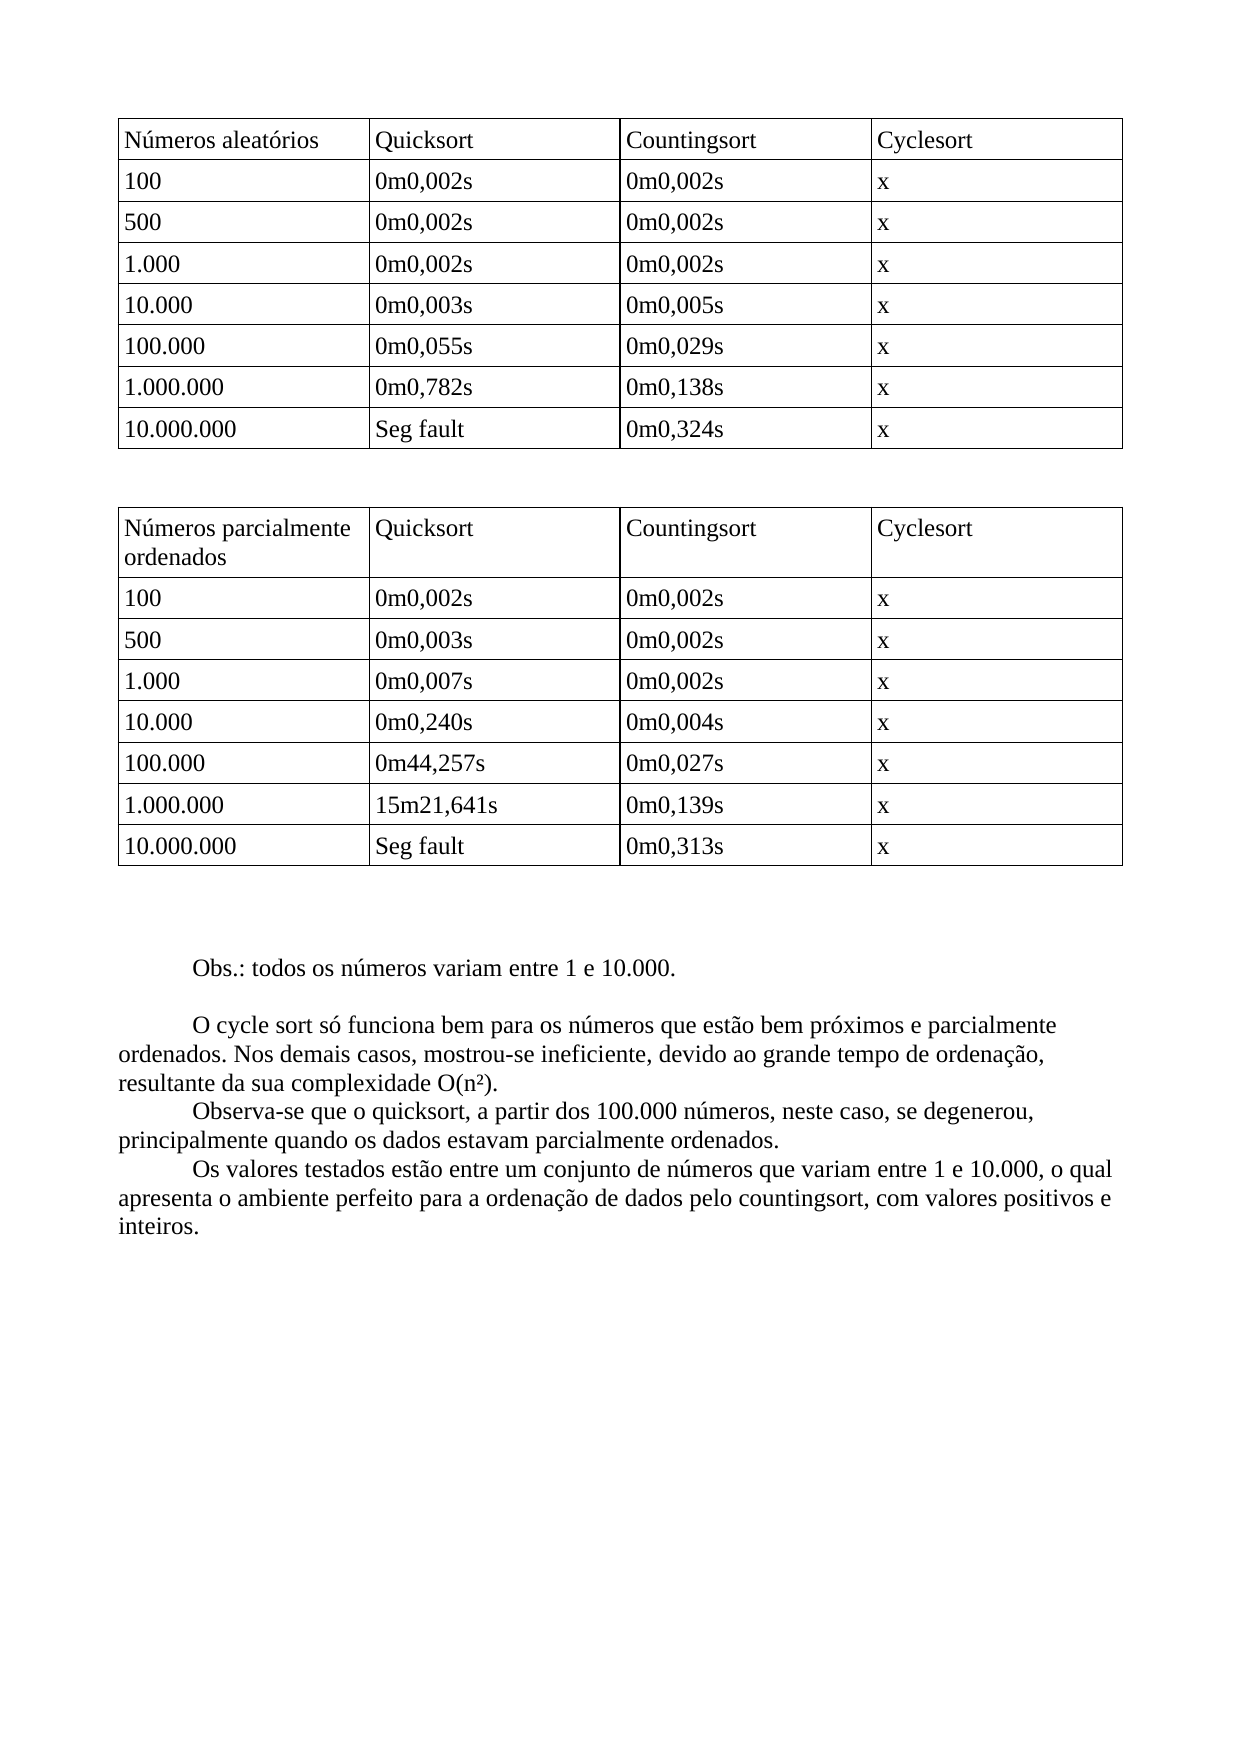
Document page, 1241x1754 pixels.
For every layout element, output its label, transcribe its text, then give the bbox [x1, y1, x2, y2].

table_cell 500 [119, 619, 369, 659]
table_cell Seg fault [370, 408, 619, 448]
table_cell 0m0,007s [370, 660, 619, 700]
table_cell 1.000.000 [119, 367, 369, 407]
table_cell 0m0,002s [370, 578, 619, 618]
table_cell x [872, 619, 1122, 659]
table_cell 15m21,641s [370, 784, 619, 824]
table_cell 0m0,324s [621, 408, 871, 448]
table_cell 100 [119, 578, 369, 618]
table_cell x [872, 660, 1122, 700]
table_cell 0m0,004s [621, 701, 871, 742]
table_cell 0m0,313s [621, 825, 871, 865]
table_cell 100.000 [119, 325, 369, 366]
table_cell 0m0,002s [621, 243, 871, 283]
table_header Números aleatórios [119, 119, 369, 159]
table_cell 0m0,002s [621, 202, 871, 242]
table_cell 1.000 [119, 660, 369, 700]
table_cell x [872, 578, 1122, 618]
table_cell 0m0,002s [370, 243, 619, 283]
table_header Countingsort [621, 508, 871, 577]
table_cell x [872, 243, 1122, 283]
table_cell 0m0,002s [621, 660, 871, 700]
table_cell x [872, 743, 1122, 783]
table_cell 0m0,003s [370, 619, 619, 659]
table_cell x [872, 284, 1122, 324]
table_cell 0m0,003s [370, 284, 619, 324]
table_cell Seg fault [370, 825, 619, 865]
table_cell 10.000 [119, 284, 369, 324]
table_cell 0m0,002s [621, 619, 871, 659]
table_cell 0m0,002s [370, 202, 619, 242]
table_cell x [872, 325, 1122, 366]
table_cell x [872, 784, 1122, 824]
table_cell x [872, 160, 1122, 201]
table_cell 1.000.000 [119, 784, 369, 824]
table_cell x [872, 408, 1122, 448]
table_cell 500 [119, 202, 369, 242]
table_cell x [872, 825, 1122, 865]
table_cell 0m0,240s [370, 701, 619, 742]
table_cell 0m0,002s [621, 160, 871, 201]
table_cell 0m0,139s [621, 784, 871, 824]
table_cell 0m0,002s [370, 160, 619, 201]
table_cell x [872, 701, 1122, 742]
table_cell 0m0,027s [621, 743, 871, 783]
table_cell 0m0,002s [621, 578, 871, 618]
table_cell 0m0,029s [621, 325, 871, 366]
text Observa-se que o quicksort, a partir dos 100.000 números, neste caso, se degenerou, principalmente quando os dados estavam parcialmente ordenados. [118, 1096, 1122, 1154]
table_cell 0m0,782s [370, 367, 619, 407]
table_header Quicksort [370, 508, 619, 577]
table_header Números parcialmente ordenados [119, 508, 369, 577]
table_header Countingsort [621, 119, 871, 159]
table_header Cyclesort [872, 119, 1122, 159]
table_cell 10.000.000 [119, 408, 369, 448]
text O cycle sort só funciona bem para os números que estão bem próximos e parcialmente ordenados. Nos demais casos, mostrou-se ineficiente, devido ao grande tempo de ordenação, resultante da sua complexidade O(n²). [118, 1010, 1122, 1096]
table_cell 0m0,005s [621, 284, 871, 324]
table_cell x [872, 367, 1122, 407]
table_cell 100 [119, 160, 369, 201]
table_cell 10.000 [119, 701, 369, 742]
table_cell 1.000 [119, 243, 369, 283]
table_cell 0m0,055s [370, 325, 619, 366]
table_cell 100.000 [119, 743, 369, 783]
text Obs.: todos os números variam entre 1 e 10.000. [118, 953, 1122, 981]
table_cell 0m44,257s [370, 743, 619, 783]
text Os valores testados estão entre um conjunto de números que variam entre 1 e 10.000, o qual apresenta o ambiente perfeito para a ordenação de dados pelo countingsort, com valores positivos e inteiros. [118, 1154, 1122, 1240]
table_cell 0m0,138s [621, 367, 871, 407]
table_header Cyclesort [872, 508, 1122, 577]
table_cell 10.000.000 [119, 825, 369, 865]
table_cell x [872, 202, 1122, 242]
table_header Quicksort [370, 119, 619, 159]
